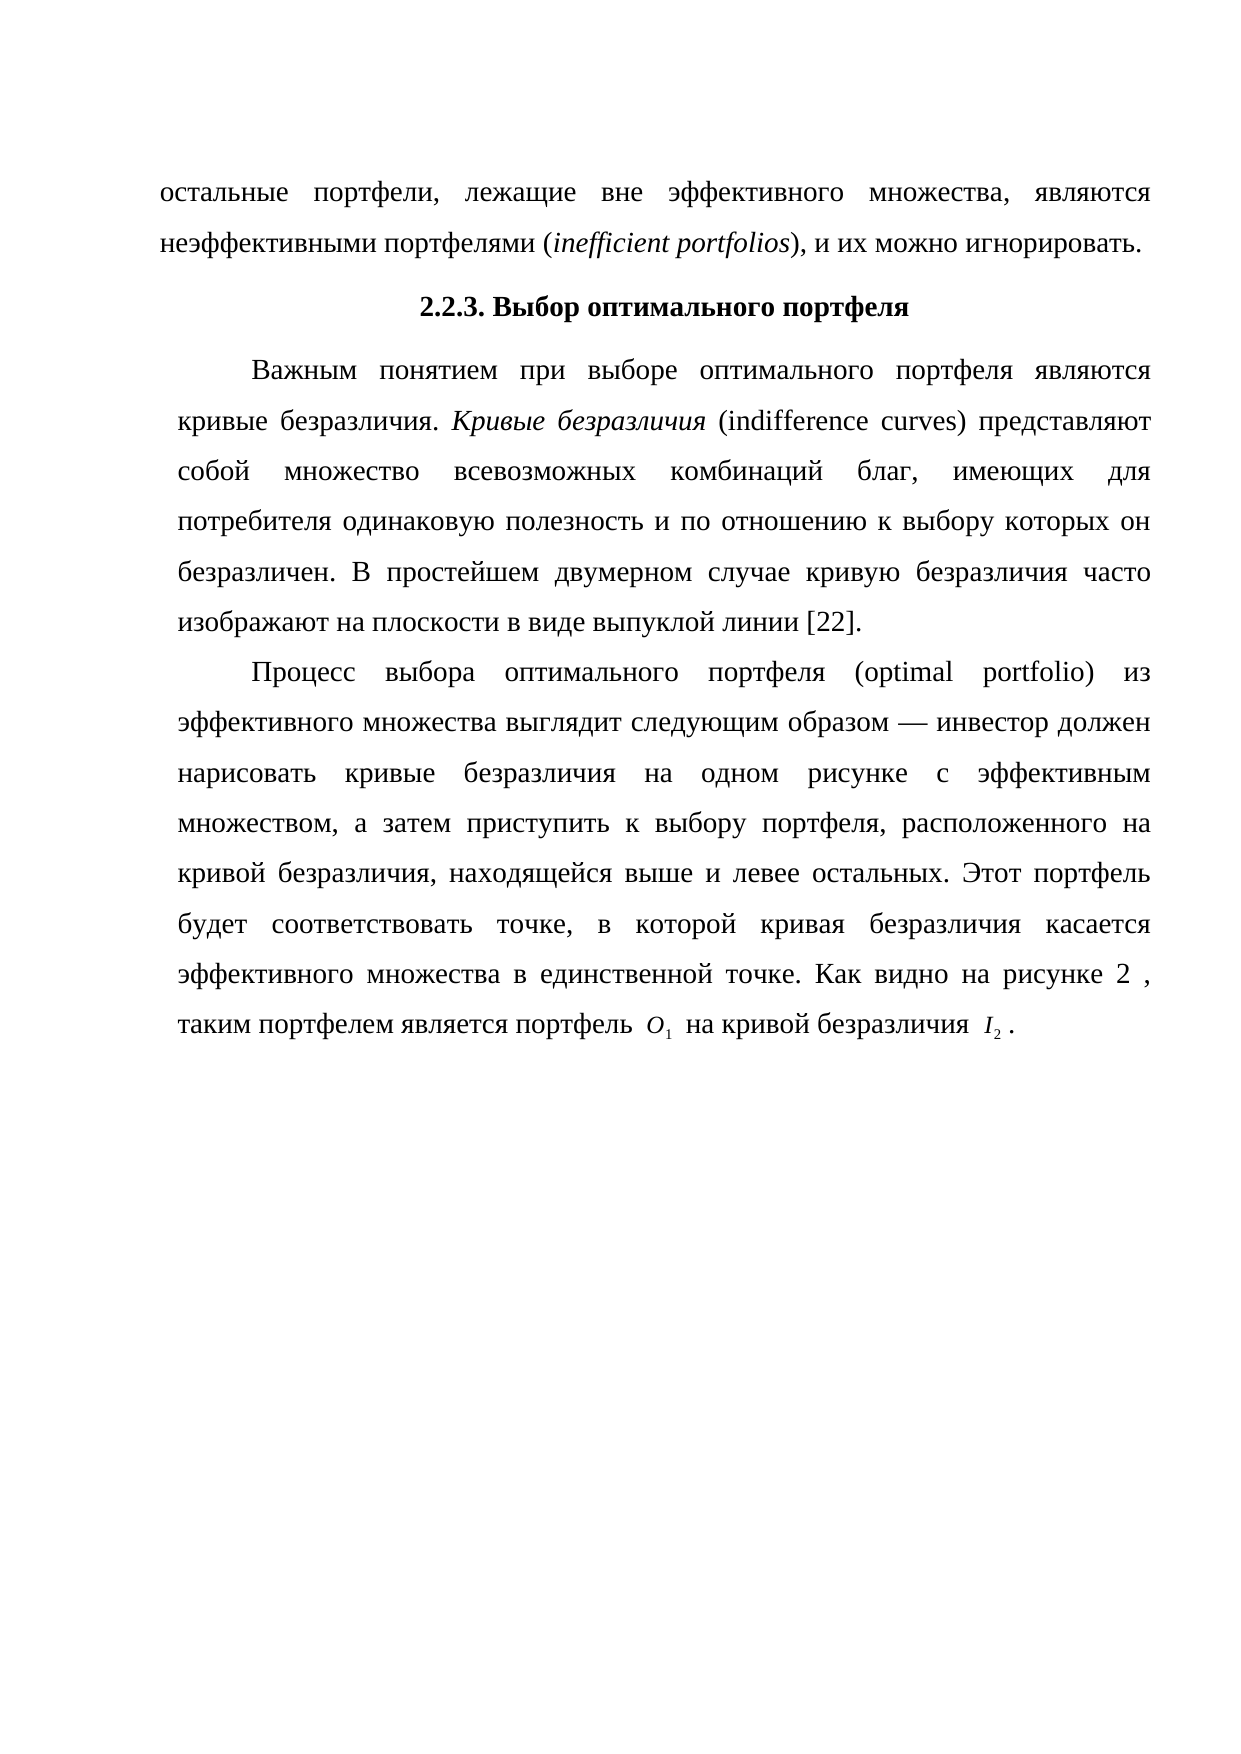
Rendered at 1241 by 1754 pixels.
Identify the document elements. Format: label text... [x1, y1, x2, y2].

text Важным понятием при выборе оптимального портфеля являются кривые безразличия. Кривые безразличия (indifference curves) представляют собой множество всевозможных комбинаций благ, имеющих для потребителя одинаковую полезность и по отношению к выбору которых он безразличен. В простейшем двумерном случае кривую безразличия часто изображают на плоскости в виде выпуклой линии [22]. [177, 352, 1152, 637]
text остальные портфели, лежащие вне эффективного множества, являются неэффективными портфелями (inefficient portfolios), и их можно игнорировать. [159, 174, 1152, 258]
text Процесс выбора оптимального портфеля (optimal portfolio) из эффективного множества выглядит следующим образом — инвестор должен нарисовать кривые безразличия на одном рисунке с эффективным множеством, а затем приступить к выбору портфеля, расположенного на кривой безразличия, находящейся выше и левее остальных. Этот портфель будет соответствовать точке, в которой кривая безразличия касается эффективного множества в единственной точке. Как видно на рисунке 2 , таким портфелем является портфель на кривой безразличия . [177, 654, 1152, 1043]
subtitle 2.2.3. Выбор оптимального портфеля [177, 289, 1152, 323]
